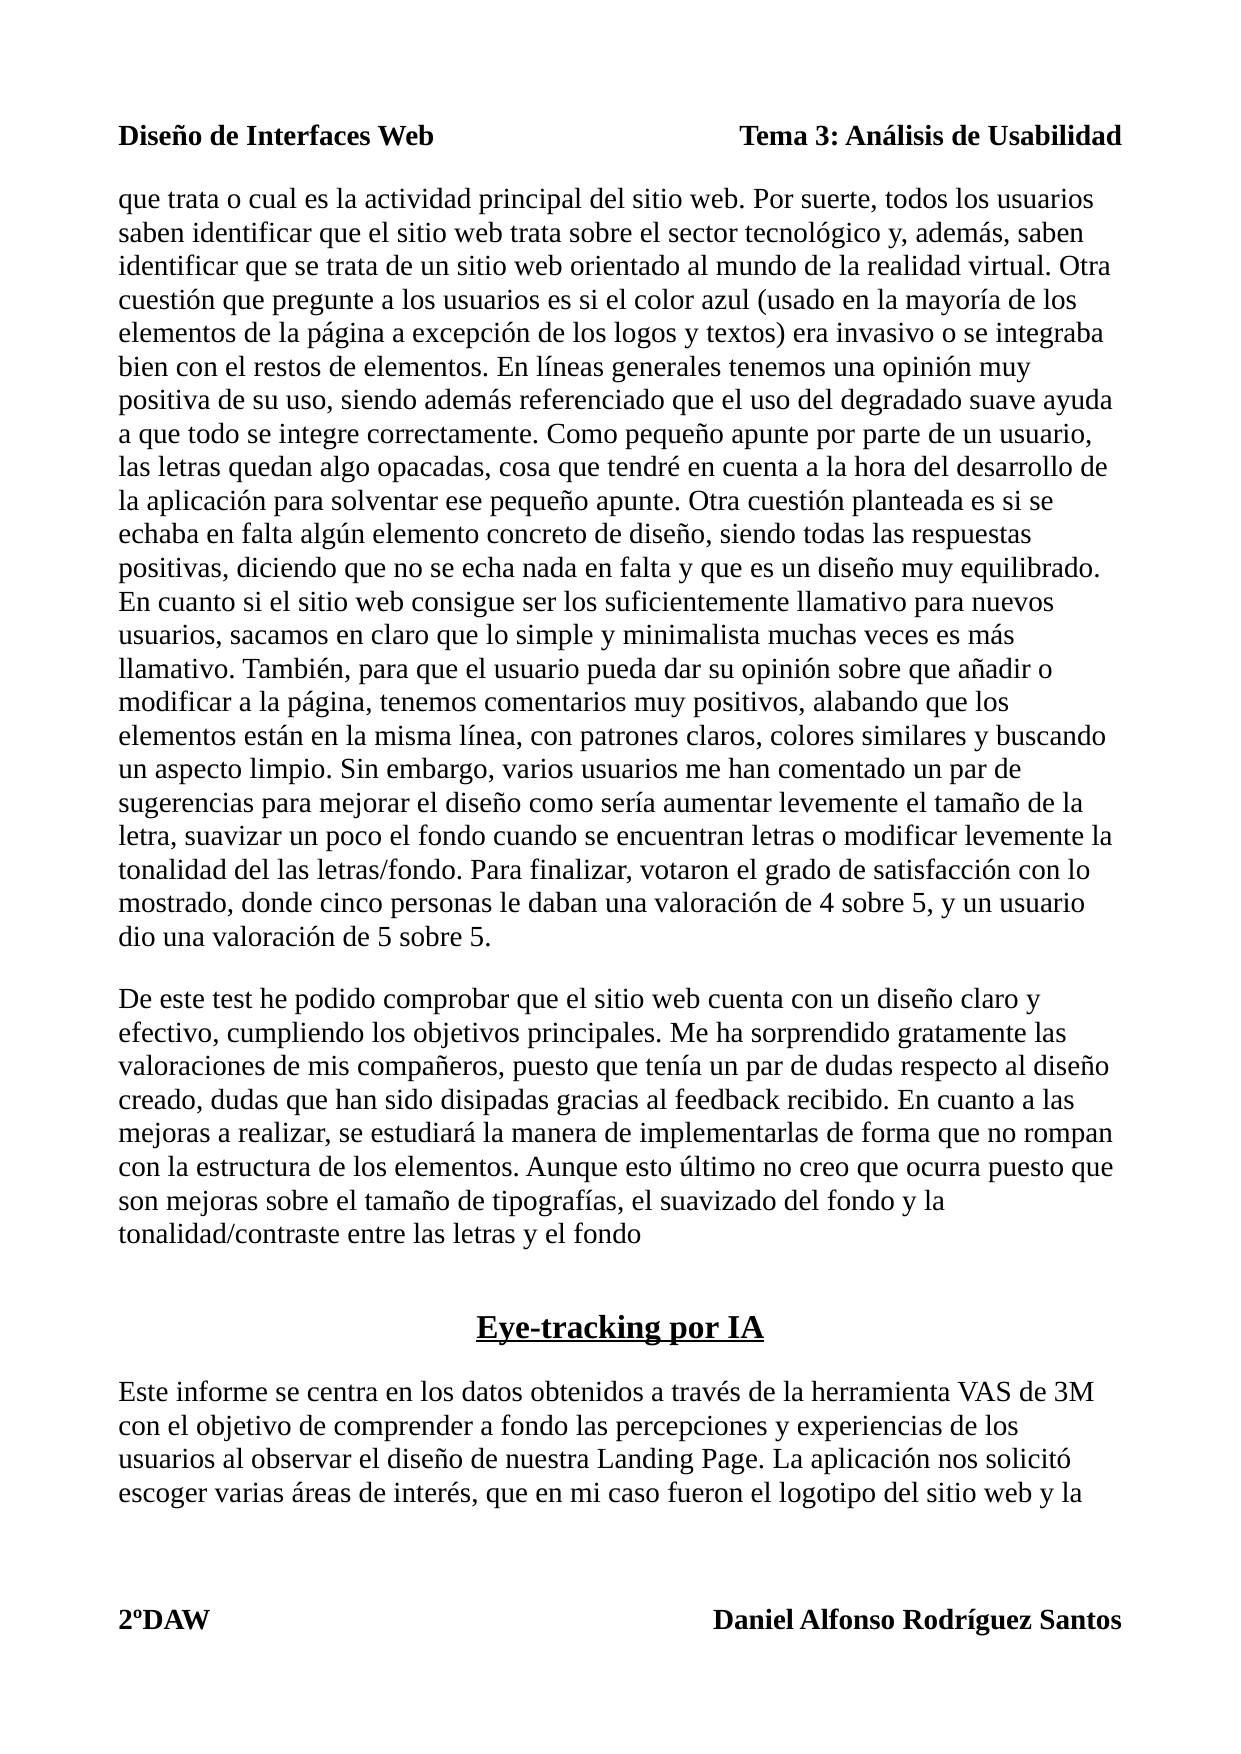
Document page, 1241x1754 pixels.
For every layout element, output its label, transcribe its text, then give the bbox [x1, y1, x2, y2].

text Este informe se centra en los datos obtenidos a través de la herramienta VAS de 3M con el objetivo de comprender a fondo las percepciones y experiencias de los usuarios al observar el diseño de nuestra Landing Page. La aplicación nos solicitó escoger varias áreas de interés, que en mi caso fueron el logotipo del sitio web y la [118, 1374, 1122, 1508]
text De este test he podido comprobar que el sitio web cuenta con un diseño claro y efectivo, cumpliendo los objetivos principales. Me ha sorprendido gratamente las valoraciones de mis compañeros, puesto que tenía un par de dudas respecto al diseño creado, dudas que han sido disipadas gracias al feedback recibido. En cuanto a las mejoras a realizar, se estudiará la manera de implementarlas de forma que no rompan con la estructura de los elementos. Aunque esto último no creo que ocurra puesto que son mejoras sobre el tamaño de tipografías, el suavizado del fondo y la tonalidad/contraste entre las letras y el fondo [118, 981, 1122, 1250]
text que trata o cual es la actividad principal del sitio web. Por suerte, todos los usuarios saben identificar que el sitio web trata sobre el sector tecnológico y, además, saben identificar que se trata de un sitio web orientado al mundo de la realidad virtual. Otra cuestión que pregunte a los usuarios es si el color azul (usado en la mayoría de los elementos de la página a excepción de los logos y textos) era invasivo o se integraba bien con el restos de elementos. En líneas generales tenemos una opinión muy positiva de su uso, siendo además referenciado que el uso del degradado suave ayuda a que todo se integre correctamente. Como pequeño apunte por parte de un usuario, las letras quedan algo opacadas, cosa que tendré en cuenta a la hora del desarrollo de la aplicación para solventar ese pequeño apunte. Otra cuestión planteada es si se echaba en falta algún elemento concreto de diseño, siendo todas las respuestas positivas, diciendo que no se echa nada en falta y que es un diseño muy equilibrado. En cuanto si el sitio web consigue ser los suficientemente llamativo para nuevos usuarios, sacamos en claro que lo simple y minimalista muchas veces es más llamativo. También, para que el usuario pueda dar su opinión sobre que añadir o modificar a la página, tenemos comentarios muy positivos, alabando que los elementos están en la misma línea, con patrones claros, colores similares y buscando un aspecto limpio. Sin embargo, varios usuarios me han comentado un par de sugerencias para mejorar el diseño como sería aumentar levemente el tamaño de la letra, suavizar un poco el fondo cuando se encuentran letras o modificar levemente la tonalidad del las letras/fondo. Para finalizar, votaron el grado de satisfacción con lo mostrado, donde cinco personas le daban una valoración de 4 sobre 5, y un usuario dio una valoración de 5 sobre 5. [118, 181, 1122, 953]
text Eye-tracking por IA [118, 1307, 1122, 1346]
